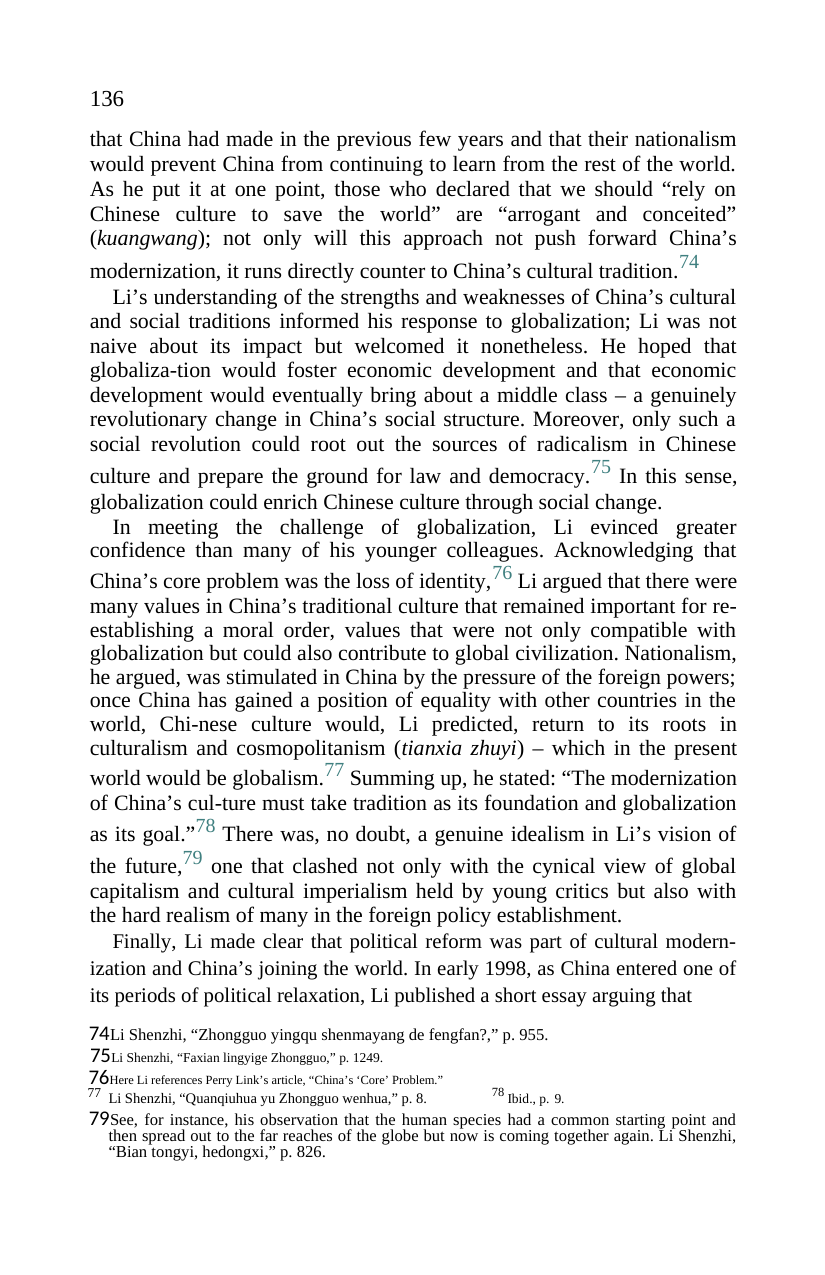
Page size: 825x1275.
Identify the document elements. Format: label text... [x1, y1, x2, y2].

list Li Shenzhi, “Zhongguo yingqu shenmayang de fengfan?,” p. 955. [88, 1020, 737, 1045]
text that China had made in the previous few years and that their nationalism would prevent China from continuing to learn from the rest of the world. As he put it at one point, those who declared that we should “rely on Chinese culture to save the world” are “arrogant and conceited” (kuangwang); not only will this approach not push forward China’s modernization, it runs directly counter to China’s cultural tradition.74 [89, 127, 737, 285]
text Finally, Li made clear that political reform was part of cultural modern-ization and China’s joining the world. In early 1998, as China entered one of its periods of political relaxation, Li published a short essay arguing that [89, 929, 737, 1007]
text 136 [89, 84, 737, 111]
text In meeting the challenge of globalization, Li evinced greater confidence than many of his younger colleagues. Acknowledging that China’s core problem was the loss of identity,76 Li argued that there were many values in China’s traditional culture that remained important for re-establishing a moral order, values that were not only compatible with globalization but could also contribute to global civilization. Nationalism, he argued, was stimulated in China by the pressure of the foreign powers; once China has gained a position of equality with other countries in the world, Chi-nese culture would, Li predicted, return to its roots in culturalism and cosmopolitanism (tianxia zhuyi) – which in the present world would be globalism.77 Summing up, he stated: “The modernization of China’s cul-ture must take tradition as its foundation and globalization as its goal.”78 There was, no doubt, a genuine idealism in Li’s vision of the future,79 one that clashed not only with the cynical view of global capitalism and cultural imperialism held by young critics but also with the hard realism of many in the foreign policy establishment. [89, 516, 737, 927]
text 77 Li Shenzhi, “Quanqiuhua yu Zhongguo wenhua,” p. 8. 78 Ibid., p. 9. [87, 1088, 737, 1108]
list Li Shenzhi, “Faxian lingyige Zhongguo,” p. 1249. [90, 1047, 737, 1066]
text Li’s understanding of the strengths and weaknesses of China’s cultural and social traditions informed his response to globalization; Li was not naive about its impact but welcomed it nonetheless. He hoped that globaliza-tion would foster economic development and that economic development would eventually bring about a middle class – a genuinely revolutionary change in China’s social structure. Moreover, only such a social revolution could root out the sources of radicalism in Chinese culture and prepare the ground for law and democracy.75 In this sense, globalization could enrich Chinese culture through social change. [89, 285, 737, 514]
list See, for instance, his observation that the human species had a common starting point and then spread out to the far reaches of the globe but now is coming together again. Li Shenzhi, “Bian tongyi, hedongxi,” p. 826. [88, 1109, 737, 1161]
list Here Li references Perry Link’s article, “China’s ‘Core’ Problem.” [88, 1069, 737, 1088]
